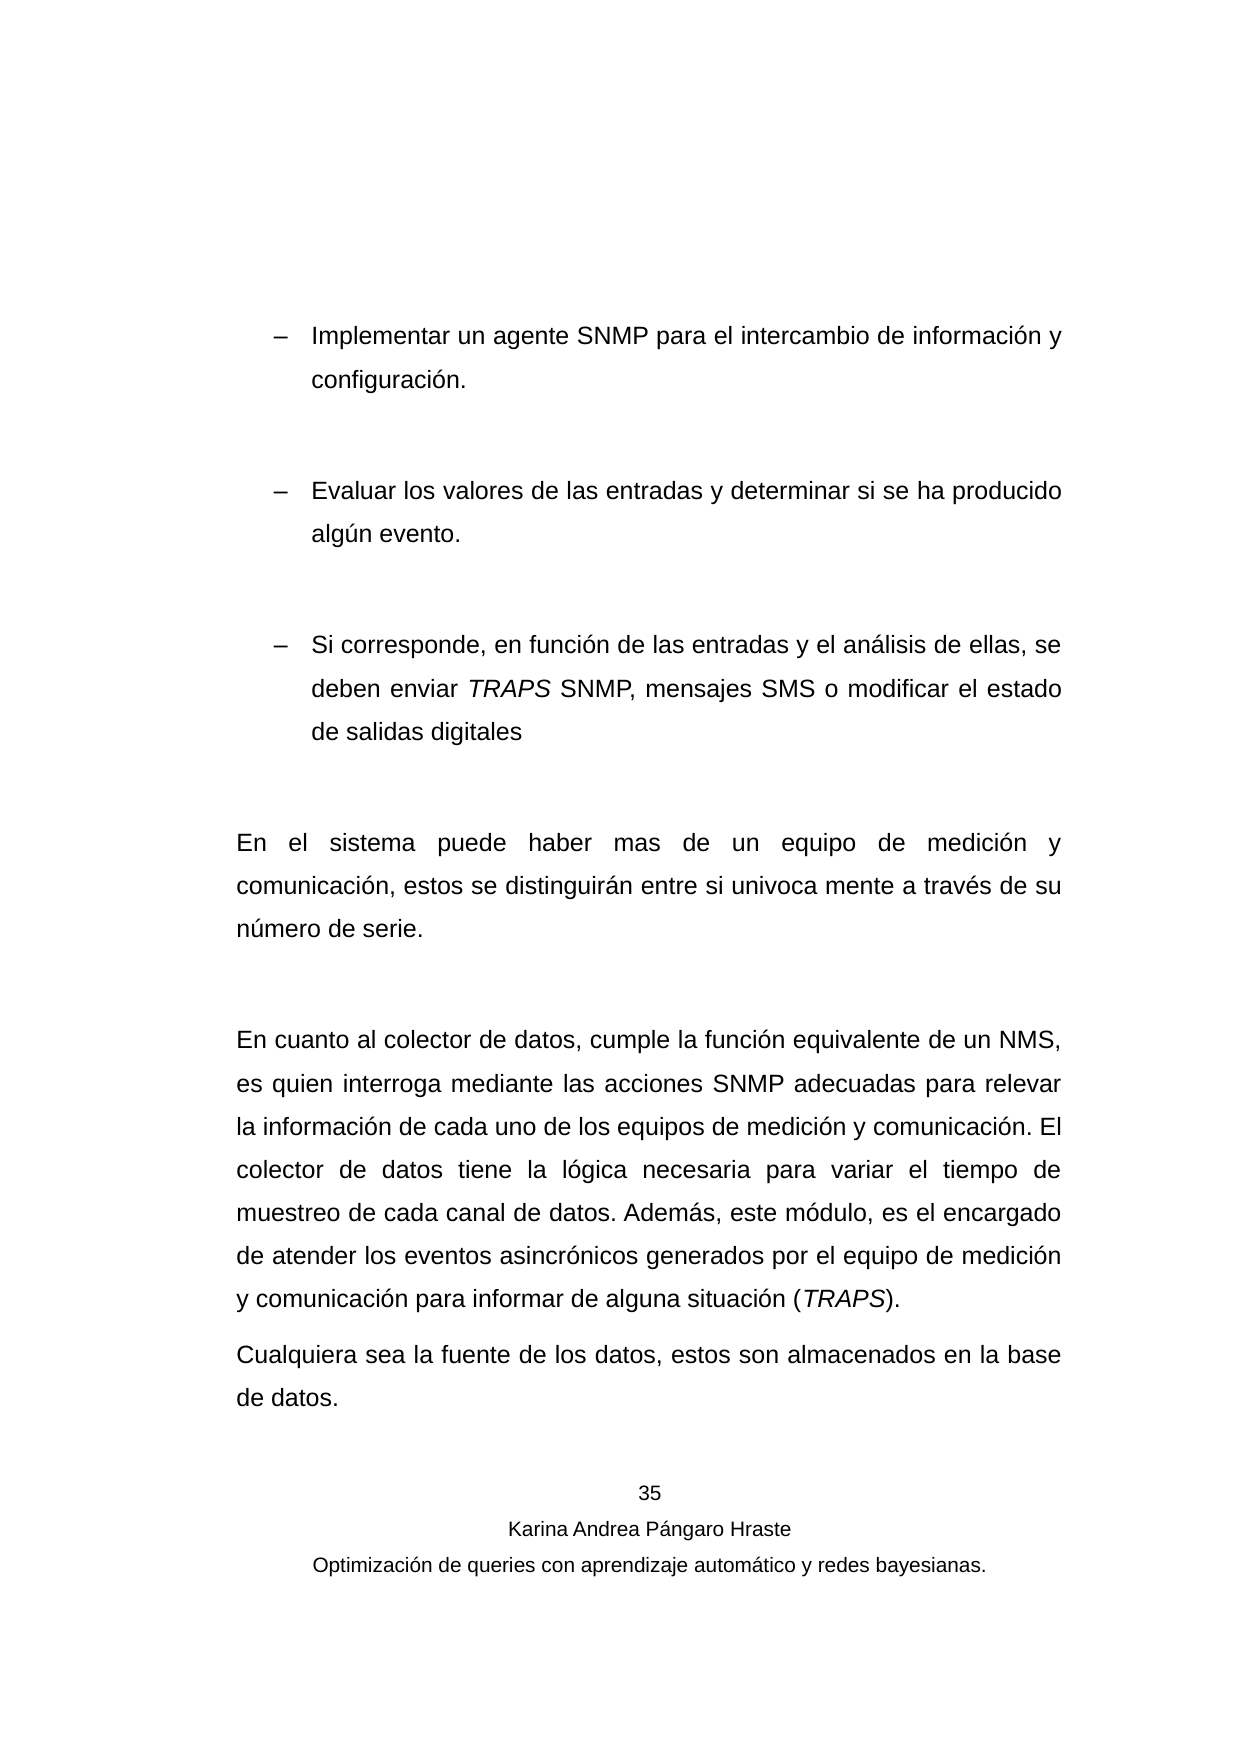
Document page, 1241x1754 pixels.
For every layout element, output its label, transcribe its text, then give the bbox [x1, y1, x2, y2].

list Evaluar los valores de las entradas y determinar si se ha producido algún evento. [274, 476, 1063, 548]
text En el sistema puede haber mas de un equipo de medición y comunicación, estos se distinguirán entre si univoca mente a través de su número de serie. [236, 828, 1063, 943]
text En cuanto al colector de datos, cumple la función equivalente de un NMS, es quien interroga mediante las acciones SNMP adecuadas para relevar la información de cada uno de los equipos de medición y comunicación. El colector de datos tiene la lógica necesaria para variar el tiempo de muestreo de cada canal de datos. Además, este módulo, es el encargado de atender los eventos asincrónicos generados por el equipo de medición y comunicación para informar de alguna situación (TRAPS). [236, 1025, 1063, 1313]
list Si corresponde, en función de las entradas y el análisis de ellas, se deben enviar TRAPS SNMP, mensajes SMS o modificar el estado de salidas digitales [274, 630, 1063, 745]
text Cualquiera sea la fuente de los datos, estos son almacenados en la base de datos. [236, 1340, 1063, 1412]
list Implementar un agente SNMP para el intercambio de información y configuración. [274, 321, 1063, 393]
